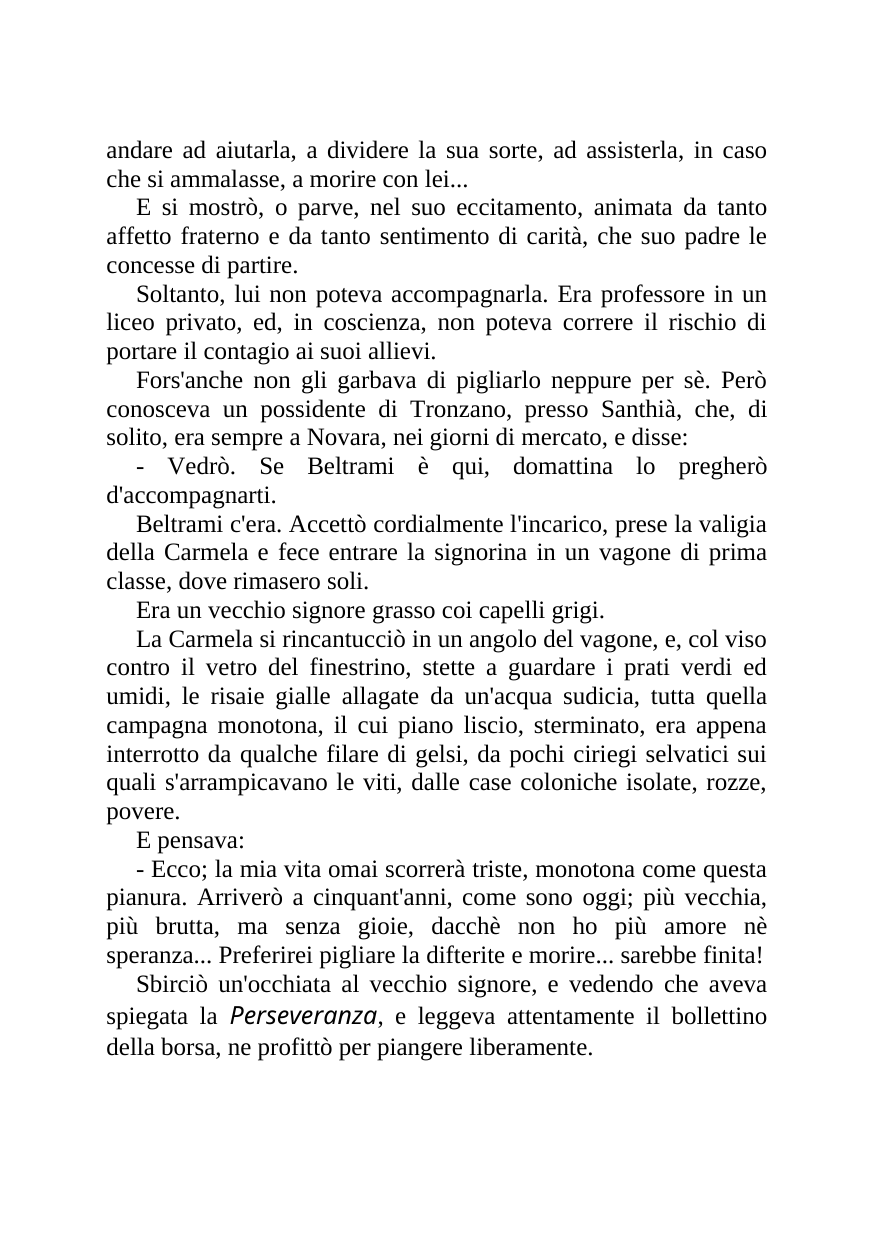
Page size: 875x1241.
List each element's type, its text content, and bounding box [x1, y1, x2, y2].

text Fors'anche non gli garbava di pigliarlo neppure per sè. Però conosceva un possidente di Tronzano, presso Santhià, che, di solito, era sempre a Novara, nei giorni di mercato, e disse: [106, 365, 768, 451]
text La Carmela si rincantucciò in un angolo del vagone, e, col viso contro il vetro del finestrino, stette a guardare i prati verdi ed umidi, le risaie gialle allagate da un'acqua sudicia, tutta quella campagna monotona, il cui piano liscio, sterminato, era appena interrotto da qualche filare di gelsi, da pochi ciriegi selvatici sui quali s'arrampicavano le viti, dalle case coloniche isolate, rozze, povere. [106, 624, 768, 825]
text Sbirciò un'occhiata al vecchio signore, e vedendo che aveva spiegata la Perseveranza, e leggeva attentamente il bollettino della borsa, ne profittò per piangere liberamente. [106, 969, 768, 1060]
text E si mostrò, o parve, nel suo eccitamento, animata da tanto affetto fraterno e da tanto sentimento di carità, che suo padre le concesse di partire. [106, 192, 768, 279]
text Beltrami c'era. Accettò cordialmente l'incarico, prese la valigia della Carmela e fece entrare la signorina in un vagone di prima classe, dove rimasero soli. [106, 509, 768, 595]
text Era un vecchio signore grasso coi capelli grigi. [106, 595, 768, 624]
text andare ad aiutarla, a dividere la sua sorte, ad assisterla, in caso che si ammalasse, a morire con lei... [106, 135, 768, 192]
text - Vedrò. Se Beltrami è qui, domattina lo pregherò d'accompagnarti. [106, 451, 768, 509]
text Soltanto, lui non poteva accompagnarla. Era professore in un liceo privato, ed, in coscienza, non poteva correre il rischio di portare il contagio ai suoi allievi. [106, 279, 768, 365]
text - Ecco; la mia vita omai scorrerà triste, monotona come questa pianura. Arriverò a cinquant'anni, come sono oggi; più vecchia, più brutta, ma senza gioie, dacchè non ho più amore nè speranza... Preferirei pigliare la difterite e morire... sarebbe finita! [106, 854, 768, 969]
text E pensava: [106, 825, 768, 854]
